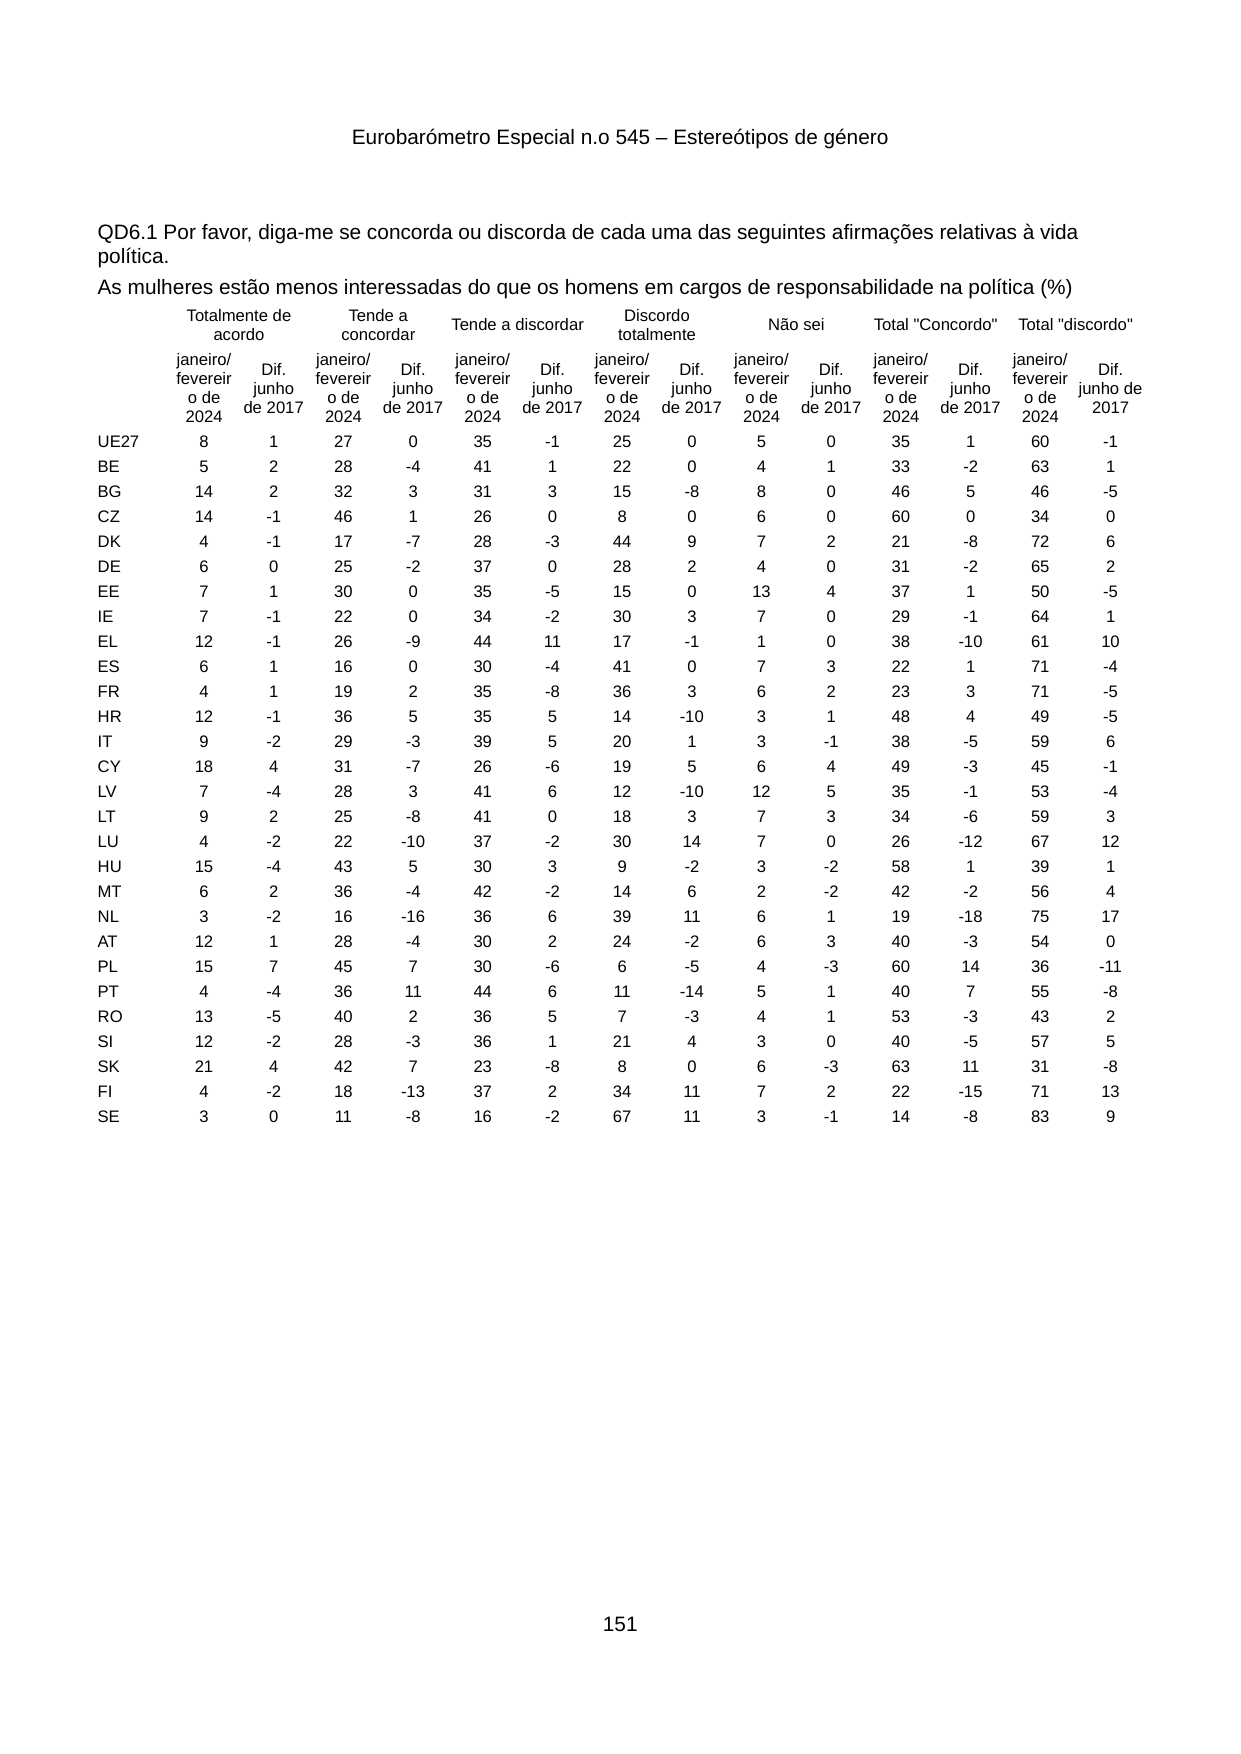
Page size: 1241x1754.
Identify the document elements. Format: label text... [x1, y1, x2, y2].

table_cell 5 [726, 979, 796, 1004]
table_cell 39 [1005, 854, 1075, 879]
table_cell 67 [587, 1104, 657, 1129]
table_cell 5 [1075, 1029, 1146, 1054]
table_cell 0 [239, 554, 308, 579]
table_cell janeiro/fevereiro de 2024 [1005, 347, 1075, 429]
table_cell -6 [518, 954, 587, 979]
table_cell 15 [587, 579, 657, 604]
table_cell EE [95, 579, 169, 604]
table_cell 49 [866, 754, 936, 779]
table_cell 18 [587, 804, 657, 829]
table_cell 42 [308, 1054, 378, 1079]
table_cell Discordo totalmente [587, 303, 726, 347]
table_cell -2 [239, 729, 308, 754]
table_cell 36 [308, 979, 378, 1004]
table_cell 61 [1005, 629, 1075, 654]
table_cell 28 [308, 1029, 378, 1054]
table_cell 26 [448, 504, 517, 529]
table_cell 41 [448, 779, 517, 804]
table_cell 2 [796, 1079, 866, 1104]
table_cell 14 [657, 829, 726, 854]
table_cell -1 [239, 604, 308, 629]
table_cell 0 [796, 504, 866, 529]
table_cell 41 [587, 654, 657, 679]
table_cell 4 [239, 754, 308, 779]
table_cell 7 [169, 579, 239, 604]
table_cell PT [95, 979, 169, 1004]
table_cell 16 [448, 1104, 517, 1129]
table_cell 30 [448, 654, 517, 679]
table_cell 38 [866, 629, 936, 654]
table_cell 58 [866, 854, 936, 879]
table_cell 17 [1075, 904, 1146, 929]
table_cell -2 [657, 854, 726, 879]
table_cell 0 [518, 504, 587, 529]
table_cell 2 [378, 1004, 448, 1029]
table_cell 57 [1005, 1029, 1075, 1054]
table_cell 41 [448, 454, 517, 479]
table_cell -1 [796, 729, 866, 754]
table_cell 3 [726, 1104, 796, 1129]
table_cell 0 [796, 479, 866, 504]
table_cell 71 [1005, 1079, 1075, 1104]
table_cell 71 [1005, 654, 1075, 679]
table_cell -18 [936, 904, 1005, 929]
table_cell 26 [308, 629, 378, 654]
table_cell SK [95, 1054, 169, 1079]
table_cell 6 [518, 979, 587, 1004]
table_cell 5 [726, 429, 796, 454]
table_cell 36 [587, 679, 657, 704]
table_cell 1 [239, 429, 308, 454]
table_cell janeiro/fevereiro de 2024 [308, 347, 378, 429]
table_cell 11 [308, 1104, 378, 1129]
table_cell 46 [866, 479, 936, 504]
table_cell 0 [378, 429, 448, 454]
table_cell 4 [169, 829, 239, 854]
table_cell 4 [726, 954, 796, 979]
table_cell 3 [726, 1029, 796, 1054]
table_cell ES [95, 654, 169, 679]
table_cell 2 [378, 679, 448, 704]
table_cell 11 [657, 1079, 726, 1104]
table_cell 22 [866, 654, 936, 679]
table_cell -14 [657, 979, 726, 1004]
table_cell 3 [936, 679, 1005, 704]
table_cell 16 [308, 654, 378, 679]
table_cell RO [95, 1004, 169, 1029]
table_cell 7 [378, 954, 448, 979]
table_cell -8 [518, 1054, 587, 1079]
table_cell -3 [518, 529, 587, 554]
table_cell 3 [796, 654, 866, 679]
table_cell -5 [657, 954, 726, 979]
table_cell 5 [378, 854, 448, 879]
table_cell 63 [866, 1054, 936, 1079]
table_cell 12 [726, 779, 796, 804]
table_cell 40 [866, 979, 936, 1004]
table_cell -3 [936, 1004, 1005, 1029]
table_cell 14 [587, 879, 657, 904]
table_cell 3 [796, 804, 866, 829]
table_cell HR [95, 704, 169, 729]
table_cell 32 [308, 479, 378, 504]
table_cell 6 [169, 879, 239, 904]
table_cell -4 [378, 879, 448, 904]
table_cell 6 [169, 654, 239, 679]
table_cell 60 [1005, 429, 1075, 454]
table_cell -5 [239, 1004, 308, 1029]
table_cell 46 [1005, 479, 1075, 504]
table_cell 11 [587, 979, 657, 1004]
table_cell -2 [936, 454, 1005, 479]
table_cell 14 [587, 704, 657, 729]
table_cell 7 [936, 979, 1005, 1004]
table_cell -4 [1075, 654, 1146, 679]
table_cell 49 [1005, 704, 1075, 729]
table_cell -7 [378, 529, 448, 554]
table_cell 7 [239, 954, 308, 979]
table_cell 4 [796, 579, 866, 604]
table_cell -3 [936, 754, 1005, 779]
table_cell -3 [378, 1029, 448, 1054]
table_cell 7 [378, 1054, 448, 1079]
table_cell 4 [169, 529, 239, 554]
table_cell 0 [796, 554, 866, 579]
table_cell 11 [936, 1054, 1005, 1079]
table_cell 7 [726, 529, 796, 554]
table_cell 60 [866, 954, 936, 979]
table_cell 6 [518, 904, 587, 929]
table_cell -2 [796, 879, 866, 904]
table_cell -8 [1075, 979, 1146, 1004]
table_cell -12 [936, 829, 1005, 854]
table_cell 4 [239, 1054, 308, 1079]
table_cell -4 [239, 854, 308, 879]
table_cell 4 [169, 979, 239, 1004]
table_cell 1 [239, 654, 308, 679]
table_cell -4 [378, 929, 448, 954]
table_cell 1 [239, 679, 308, 704]
table_cell 3 [726, 729, 796, 754]
table_cell 63 [1005, 454, 1075, 479]
table_cell 31 [448, 479, 517, 504]
table_cell 41 [448, 804, 517, 829]
table_cell 28 [308, 454, 378, 479]
table_cell 21 [587, 1029, 657, 1054]
table_cell 11 [657, 1104, 726, 1129]
table_cell -3 [378, 729, 448, 754]
table_cell 45 [1005, 754, 1075, 779]
table_cell 34 [587, 1079, 657, 1104]
table_cell -1 [1075, 754, 1146, 779]
table_cell 30 [448, 929, 517, 954]
table_cell -1 [239, 704, 308, 729]
table_cell 2 [239, 479, 308, 504]
table_cell 6 [726, 679, 796, 704]
table_cell 0 [657, 454, 726, 479]
table_cell 0 [657, 504, 726, 529]
table_cell 7 [587, 1004, 657, 1029]
table_cell 0 [378, 604, 448, 629]
table_cell 8 [587, 504, 657, 529]
table_cell 12 [169, 929, 239, 954]
table_cell 14 [936, 954, 1005, 979]
table_cell 3 [169, 1104, 239, 1129]
table_cell 38 [866, 729, 936, 754]
table_cell 3 [726, 704, 796, 729]
table_cell 42 [448, 879, 517, 904]
table_cell 36 [448, 904, 517, 929]
table_cell BG [95, 479, 169, 504]
table_cell 1 [796, 904, 866, 929]
table_cell 44 [448, 979, 517, 1004]
table_cell 13 [169, 1004, 239, 1029]
table_cell -10 [936, 629, 1005, 654]
table_cell -8 [936, 1104, 1005, 1129]
table_cell 2 [657, 554, 726, 579]
table_cell 71 [1005, 679, 1075, 704]
table_cell 23 [866, 679, 936, 704]
table_cell 8 [169, 429, 239, 454]
table_cell -1 [518, 429, 587, 454]
table_cell 6 [1075, 729, 1146, 754]
table_cell 5 [518, 1004, 587, 1029]
table_cell HU [95, 854, 169, 879]
table_cell 7 [726, 829, 796, 854]
table_cell 5 [657, 754, 726, 779]
table_cell -8 [657, 479, 726, 504]
table_cell 4 [936, 704, 1005, 729]
table_cell 2 [518, 929, 587, 954]
table_cell 34 [1005, 504, 1075, 529]
table_cell 30 [448, 854, 517, 879]
table_cell 12 [169, 704, 239, 729]
table_cell 5 [796, 779, 866, 804]
table_cell 67 [1005, 829, 1075, 854]
table_cell 3 [518, 479, 587, 504]
table_cell 24 [587, 929, 657, 954]
table_cell 60 [866, 504, 936, 529]
table_cell -9 [378, 629, 448, 654]
table_cell 15 [169, 854, 239, 879]
table_cell 4 [1075, 879, 1146, 904]
table_cell -4 [239, 979, 308, 1004]
table_cell 6 [1075, 529, 1146, 554]
table_cell 9 [169, 804, 239, 829]
table_cell 7 [169, 779, 239, 804]
table_cell 34 [866, 804, 936, 829]
table_cell -5 [1075, 679, 1146, 704]
table_cell 7 [169, 604, 239, 629]
table_cell -2 [936, 554, 1005, 579]
table_cell 4 [726, 454, 796, 479]
table_cell 19 [308, 679, 378, 704]
table_cell 36 [308, 879, 378, 904]
table_cell [95, 347, 169, 429]
table_cell 3 [169, 904, 239, 929]
table_cell 6 [169, 554, 239, 579]
table_cell -11 [1075, 954, 1146, 979]
table_cell 1 [796, 979, 866, 1004]
table_header QD6.1 Por favor, diga-me se concorda ou discorda de cada uma das seguintes afirmações relativas à vida política. [95, 217, 1146, 270]
table_cell -15 [936, 1079, 1005, 1104]
table_cell 0 [796, 604, 866, 629]
table_cell CZ [95, 504, 169, 529]
table_cell 2 [726, 879, 796, 904]
table_cell Dif. junho de 2017 [239, 347, 308, 429]
table_cell 1 [657, 729, 726, 754]
table_cell -5 [1075, 579, 1146, 604]
table_cell 0 [796, 429, 866, 454]
table_cell Total "discordo" [1005, 303, 1146, 347]
table_cell 33 [866, 454, 936, 479]
table_cell 19 [587, 754, 657, 779]
table_cell IE [95, 604, 169, 629]
table_cell 21 [866, 529, 936, 554]
table_cell -2 [239, 904, 308, 929]
table_cell -2 [518, 829, 587, 854]
table_cell 3 [726, 854, 796, 879]
table_cell -1 [657, 629, 726, 654]
table_cell janeiro/fevereiro de 2024 [587, 347, 657, 429]
table_cell 5 [378, 704, 448, 729]
table_cell -6 [518, 754, 587, 779]
table_cell 9 [169, 729, 239, 754]
table_cell 30 [448, 954, 517, 979]
table_cell 36 [308, 704, 378, 729]
table_cell 14 [169, 479, 239, 504]
table_cell 13 [726, 579, 796, 604]
table_cell 5 [936, 479, 1005, 504]
table_cell 45 [308, 954, 378, 979]
table_cell -1 [936, 779, 1005, 804]
table_cell 0 [796, 629, 866, 654]
table_cell 0 [936, 504, 1005, 529]
table_cell 11 [518, 629, 587, 654]
table_cell -1 [936, 604, 1005, 629]
table_cell -2 [378, 554, 448, 579]
table_cell 2 [518, 1079, 587, 1104]
table_cell 0 [796, 1029, 866, 1054]
table_cell 6 [587, 954, 657, 979]
table_cell 12 [587, 779, 657, 804]
table_cell SE [95, 1104, 169, 1129]
table_cell 36 [1005, 954, 1075, 979]
table_cell 28 [308, 929, 378, 954]
table_cell 56 [1005, 879, 1075, 904]
table_cell -8 [378, 804, 448, 829]
table_cell 37 [448, 829, 517, 854]
table_cell -4 [518, 654, 587, 679]
table_cell 2 [796, 529, 866, 554]
table_cell 75 [1005, 904, 1075, 929]
table_cell -2 [518, 1104, 587, 1129]
table_cell -3 [796, 1054, 866, 1079]
table_cell 23 [448, 1054, 517, 1079]
table_cell 3 [518, 854, 587, 879]
table_cell -2 [239, 1029, 308, 1054]
table_cell 1 [726, 629, 796, 654]
table_cell -2 [518, 604, 587, 629]
table_cell -3 [936, 929, 1005, 954]
table_cell 5 [169, 454, 239, 479]
table_cell 1 [936, 654, 1005, 679]
table_cell 3 [657, 679, 726, 704]
table_cell -8 [518, 679, 587, 704]
table_cell Dif. junho de 2017 [936, 347, 1005, 429]
table_cell 6 [726, 929, 796, 954]
table_cell UE27 [95, 429, 169, 454]
table_cell Dif. junho de 2017 [378, 347, 448, 429]
table_cell -4 [239, 779, 308, 804]
table_cell 1 [378, 504, 448, 529]
table_cell 44 [587, 529, 657, 554]
table_cell Dif. junho de 2017 [657, 347, 726, 429]
table_cell 3 [1075, 804, 1146, 829]
table_cell 6 [726, 754, 796, 779]
table_cell MT [95, 879, 169, 904]
table_cell -5 [518, 579, 587, 604]
table_cell janeiro/fevereiro de 2024 [448, 347, 517, 429]
table_cell 50 [1005, 579, 1075, 604]
table_cell 7 [726, 604, 796, 629]
table_cell As mulheres estão menos interessadas do que os homens em cargos de responsabilidade na política (%) [95, 270, 1146, 303]
table_cell 2 [239, 454, 308, 479]
table_cell 31 [1005, 1054, 1075, 1079]
table_cell -1 [1075, 429, 1146, 454]
table_cell janeiro/fevereiro de 2024 [726, 347, 796, 429]
table_cell 2 [1075, 554, 1146, 579]
table_cell 26 [448, 754, 517, 779]
table_cell FI [95, 1079, 169, 1104]
table_cell 9 [1075, 1104, 1146, 1129]
table_cell 0 [378, 654, 448, 679]
table_cell 17 [587, 629, 657, 654]
table_cell 6 [518, 779, 587, 804]
table_cell 40 [308, 1004, 378, 1029]
table_cell 16 [308, 904, 378, 929]
table_cell 35 [866, 429, 936, 454]
table_cell 35 [448, 704, 517, 729]
table_cell 0 [1075, 504, 1146, 529]
table_cell 1 [1075, 604, 1146, 629]
table_cell 6 [657, 879, 726, 904]
table_cell -7 [378, 754, 448, 779]
table_cell 43 [308, 854, 378, 879]
table_cell -5 [1075, 479, 1146, 504]
table_cell Total "Concordo" [866, 303, 1005, 347]
table_cell -1 [796, 1104, 866, 1129]
table_cell -5 [936, 729, 1005, 754]
table_cell Dif. junho de 2017 [1075, 347, 1146, 429]
table_cell 36 [448, 1029, 517, 1054]
table_cell 35 [448, 429, 517, 454]
table_cell -2 [796, 854, 866, 879]
table_cell janeiro/fevereiro de 2024 [866, 347, 936, 429]
table_cell 0 [657, 429, 726, 454]
table_cell 18 [169, 754, 239, 779]
table_cell 1 [936, 579, 1005, 604]
table_cell DE [95, 554, 169, 579]
table_cell 13 [1075, 1079, 1146, 1104]
table_cell 1 [1075, 854, 1146, 879]
table_cell CY [95, 754, 169, 779]
table_cell 22 [866, 1079, 936, 1104]
table_cell 1 [1075, 454, 1146, 479]
table_cell -2 [239, 829, 308, 854]
table_cell DK [95, 529, 169, 554]
table_cell 37 [448, 1079, 517, 1104]
table_cell 83 [1005, 1104, 1075, 1129]
table_cell 4 [796, 754, 866, 779]
table_cell 12 [1075, 829, 1146, 854]
table_cell 35 [866, 779, 936, 804]
table_cell 46 [308, 504, 378, 529]
table_cell 0 [1075, 929, 1146, 954]
table_cell 4 [169, 679, 239, 704]
table_cell 65 [1005, 554, 1075, 579]
table_cell 25 [587, 429, 657, 454]
table_cell 2 [239, 879, 308, 904]
table_cell -13 [378, 1079, 448, 1104]
table_cell 40 [866, 929, 936, 954]
table_cell -10 [657, 704, 726, 729]
table_cell -6 [936, 804, 1005, 829]
table_cell -16 [378, 904, 448, 929]
table_cell 37 [448, 554, 517, 579]
table_cell 6 [726, 1054, 796, 1079]
table_cell 6 [726, 504, 796, 529]
table_cell [95, 303, 169, 347]
table_cell 25 [308, 554, 378, 579]
table_cell 53 [1005, 779, 1075, 804]
table_cell 15 [169, 954, 239, 979]
table_cell -2 [936, 879, 1005, 904]
table_cell EL [95, 629, 169, 654]
table_cell 29 [866, 604, 936, 629]
table_cell 26 [866, 829, 936, 854]
table_cell 5 [518, 704, 587, 729]
table_cell 22 [308, 604, 378, 629]
table_cell 35 [448, 579, 517, 604]
table_cell -10 [378, 829, 448, 854]
table_cell 14 [866, 1104, 936, 1129]
table_cell 1 [796, 704, 866, 729]
table_cell 11 [378, 979, 448, 1004]
table_cell 4 [726, 1004, 796, 1029]
table_cell 12 [169, 629, 239, 654]
table_cell LV [95, 779, 169, 804]
table_cell LU [95, 829, 169, 854]
table_cell 30 [308, 579, 378, 604]
table_cell 2 [1075, 1004, 1146, 1029]
table_cell 1 [796, 454, 866, 479]
table_cell 37 [866, 579, 936, 604]
table_cell -4 [378, 454, 448, 479]
table_cell 0 [657, 654, 726, 679]
table_cell 0 [378, 579, 448, 604]
table_cell 12 [169, 1029, 239, 1054]
table_cell -2 [657, 929, 726, 954]
table_cell -1 [239, 504, 308, 529]
table_cell Tende a discordar [448, 303, 587, 347]
table_cell 31 [308, 754, 378, 779]
table_cell 40 [866, 1029, 936, 1054]
table_cell 6 [726, 904, 796, 929]
table_cell 31 [866, 554, 936, 579]
table_cell janeiro/fevereiro de 2024 [169, 347, 239, 429]
table_cell 17 [308, 529, 378, 554]
table_cell IT [95, 729, 169, 754]
table_cell 1 [518, 1029, 587, 1054]
table_cell 0 [657, 1054, 726, 1079]
table_cell 3 [378, 779, 448, 804]
table_cell 4 [169, 1079, 239, 1104]
table_cell 3 [657, 604, 726, 629]
table_cell 22 [587, 454, 657, 479]
table_cell Dif. junho de 2017 [796, 347, 866, 429]
table_cell 18 [308, 1079, 378, 1104]
table_cell 1 [239, 929, 308, 954]
table_cell 4 [726, 554, 796, 579]
table_cell 0 [518, 554, 587, 579]
table_cell 34 [448, 604, 517, 629]
table_cell 9 [657, 529, 726, 554]
table_cell 48 [866, 704, 936, 729]
table_cell FR [95, 679, 169, 704]
table_cell 21 [169, 1054, 239, 1079]
table_cell -5 [1075, 704, 1146, 729]
table_cell 22 [308, 829, 378, 854]
table_cell 7 [726, 1079, 796, 1104]
table_cell Dif. junho de 2017 [518, 347, 587, 429]
table_cell 4 [657, 1029, 726, 1054]
table_cell 8 [726, 479, 796, 504]
table_cell 54 [1005, 929, 1075, 954]
table_cell -3 [796, 954, 866, 979]
table_cell 30 [587, 829, 657, 854]
table_cell 30 [587, 604, 657, 629]
table_cell 0 [518, 804, 587, 829]
table_cell 55 [1005, 979, 1075, 1004]
table_cell 1 [796, 1004, 866, 1029]
table_cell 59 [1005, 804, 1075, 829]
table_cell 15 [587, 479, 657, 504]
table_cell NL [95, 904, 169, 929]
table_cell 20 [587, 729, 657, 754]
table_cell 14 [169, 504, 239, 529]
table_cell -4 [1075, 779, 1146, 804]
table_cell 3 [378, 479, 448, 504]
table_cell -1 [239, 629, 308, 654]
table_cell 2 [239, 804, 308, 829]
table_cell -8 [378, 1104, 448, 1129]
table_cell 72 [1005, 529, 1075, 554]
table_cell -8 [936, 529, 1005, 554]
table_cell 19 [866, 904, 936, 929]
table_cell 0 [657, 579, 726, 604]
table_cell 44 [448, 629, 517, 654]
table_cell LT [95, 804, 169, 829]
table_cell 9 [587, 854, 657, 879]
table_cell 0 [796, 829, 866, 854]
table_cell -10 [657, 779, 726, 804]
table_cell 1 [518, 454, 587, 479]
table_cell 8 [587, 1054, 657, 1079]
table_cell 0 [239, 1104, 308, 1129]
table_cell 7 [726, 804, 796, 829]
table_cell 39 [587, 904, 657, 929]
table_cell 1 [239, 579, 308, 604]
table_cell 28 [448, 529, 517, 554]
table_cell 7 [726, 654, 796, 679]
table_cell 2 [796, 679, 866, 704]
table_cell AT [95, 929, 169, 954]
table_cell 43 [1005, 1004, 1075, 1029]
table_cell 11 [657, 904, 726, 929]
table_cell 10 [1075, 629, 1146, 654]
table_cell 3 [657, 804, 726, 829]
table_cell Tende a concordar [308, 303, 448, 347]
table_cell SI [95, 1029, 169, 1054]
table_cell -1 [239, 529, 308, 554]
table_cell 5 [518, 729, 587, 754]
table_cell 39 [448, 729, 517, 754]
table_cell -8 [1075, 1054, 1146, 1079]
table_cell 35 [448, 679, 517, 704]
table_cell -2 [518, 879, 587, 904]
table_cell -2 [239, 1079, 308, 1104]
table_cell 3 [796, 929, 866, 954]
table_cell 27 [308, 429, 378, 454]
table_cell Totalmente de acordo [169, 303, 308, 347]
table_cell 1 [936, 429, 1005, 454]
table_cell 25 [308, 804, 378, 829]
table_cell Não sei [726, 303, 866, 347]
table_cell 59 [1005, 729, 1075, 754]
table_cell 53 [866, 1004, 936, 1029]
table_cell 64 [1005, 604, 1075, 629]
table_cell -3 [657, 1004, 726, 1029]
table_cell 42 [866, 879, 936, 904]
table_cell 36 [448, 1004, 517, 1029]
table_cell 1 [936, 854, 1005, 879]
table_cell 28 [308, 779, 378, 804]
table_cell BE [95, 454, 169, 479]
table_cell 29 [308, 729, 378, 754]
table_cell -5 [936, 1029, 1005, 1054]
table_cell 28 [587, 554, 657, 579]
table_cell PL [95, 954, 169, 979]
